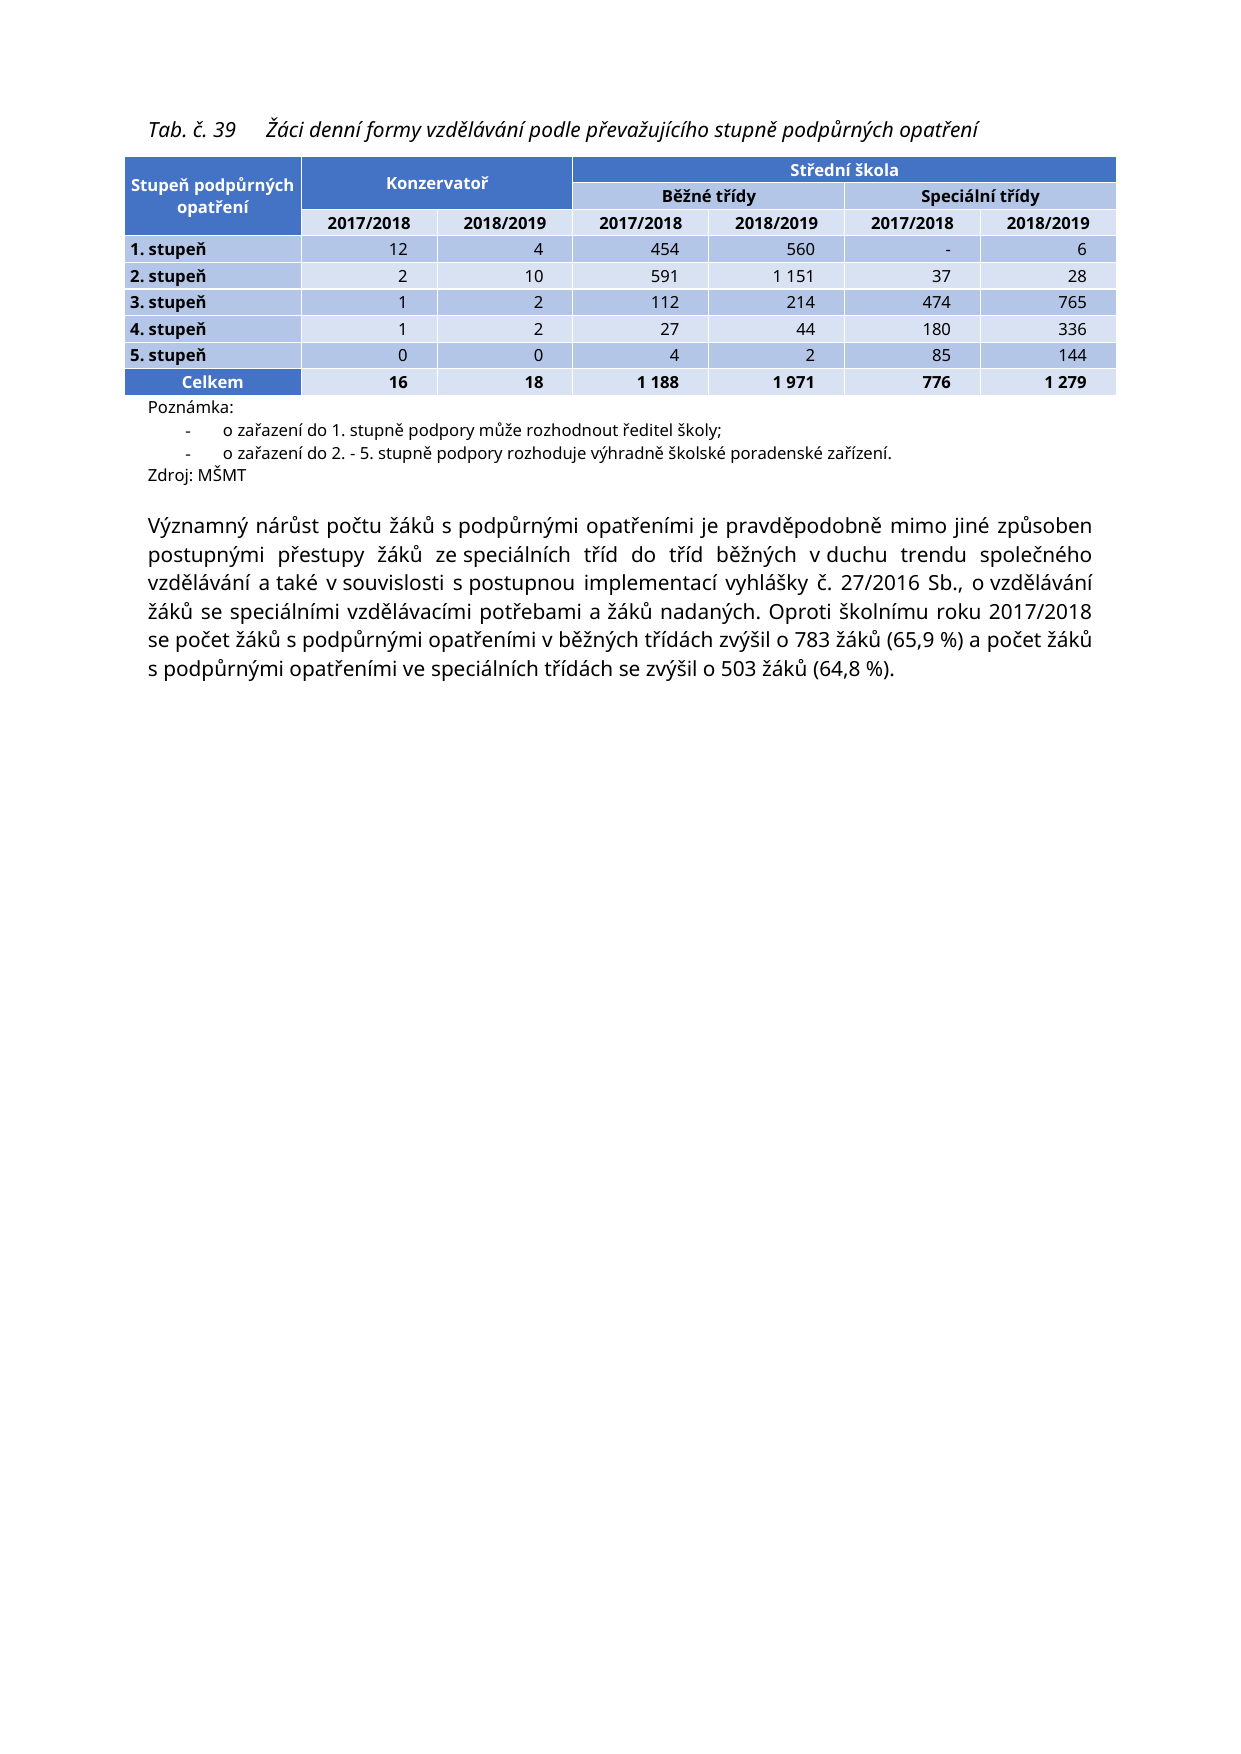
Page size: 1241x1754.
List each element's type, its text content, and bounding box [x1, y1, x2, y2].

table_cell 1 279 [981, 369, 1116, 395]
table_cell 2 [438, 290, 572, 315]
table_cell 2018/2019 [981, 210, 1116, 235]
table_header Stupeň podpůrných opatření [125, 157, 301, 235]
table_cell 3. stupeň [125, 290, 301, 315]
table_cell 4. stupeň [125, 316, 301, 342]
table_cell 1 [302, 316, 437, 342]
table_header Konzervatoř [302, 157, 572, 209]
table_cell 776 [845, 369, 980, 395]
table_cell 112 [573, 290, 708, 315]
table_cell 2 [709, 343, 844, 368]
text Významný nárůst počtu žáků s podpůrnými opatřeními je pravděpodobně mimo jiné způsoben postupnými přestupy žáků ze speciálních tříd do tříd běžných v duchu trendu společného vzdělávání a také v souvislosti s postupnou implementací vyhlášky č. 27/2016 Sb., o vzdělávání žáků se speciálními vzdělávacími potřebami a žáků nadaných. Oproti školnímu roku 2017/2018 se počet žáků s podpůrnými opatřeními v běžných třídách zvýšil o 783 žáků (65,9 %) a počet žáků s podpůrnými opatřeními ve speciálních třídách se zvýšil o 503 žáků (64,8 %). [148, 512, 1092, 682]
table_cell - [845, 236, 980, 262]
table_cell 28 [981, 263, 1116, 288]
table_cell 16 [302, 369, 437, 395]
table_cell 1. stupeň [125, 236, 301, 262]
table_cell 12 [302, 236, 437, 262]
table_header Střední škola [573, 157, 1116, 182]
table_cell 18 [438, 369, 572, 395]
table_cell 180 [845, 316, 980, 342]
table_cell Speciální třídy [845, 183, 1116, 209]
list o zařazení do 1. stupně podpory může rozhodnout ředitel školy; [185, 418, 1092, 441]
table_cell 0 [438, 343, 572, 368]
table_cell 560 [709, 236, 844, 262]
table_cell 2 [438, 316, 572, 342]
table_cell 336 [981, 316, 1116, 342]
table_cell 2 [302, 263, 437, 288]
table_cell 2017/2018 [845, 210, 980, 235]
table_cell Běžné třídy [573, 183, 844, 209]
table_cell 4 [438, 236, 572, 262]
table_cell 4 [573, 343, 708, 368]
table_cell 10 [438, 263, 572, 288]
list o zařazení do 2. - 5. stupně podpory rozhoduje výhradně školské poradenské zařízení. [185, 441, 1092, 464]
table_cell 1 151 [709, 263, 844, 288]
table_cell 1 [302, 290, 437, 315]
table_cell 85 [845, 343, 980, 368]
table_cell 765 [981, 290, 1116, 315]
table_cell 44 [709, 316, 844, 342]
table_cell 6 [981, 236, 1116, 262]
table_cell 2018/2019 [709, 210, 844, 235]
table_cell 591 [573, 263, 708, 288]
table_cell 5. stupeň [125, 343, 301, 368]
table_cell 37 [845, 263, 980, 288]
table_cell 2018/2019 [438, 210, 572, 235]
table_cell 454 [573, 236, 708, 262]
list Žáci denní formy vzdělávání podle převažujícího stupně podpůrných opatření [148, 115, 1092, 143]
text Poznámka: [148, 396, 1092, 418]
table_cell 2017/2018 [573, 210, 708, 235]
table_cell 144 [981, 343, 1116, 368]
table_cell 214 [709, 290, 844, 315]
table_cell Celkem [125, 369, 301, 395]
table_cell 2017/2018 [302, 210, 437, 235]
table_cell 474 [845, 290, 980, 315]
table_cell 0 [302, 343, 437, 368]
table_cell 2. stupeň [125, 263, 301, 288]
table_cell 1 971 [709, 369, 844, 395]
table_cell 27 [573, 316, 708, 342]
text Zdroj: MŠMT [148, 464, 1092, 487]
table_cell 1 188 [573, 369, 708, 395]
